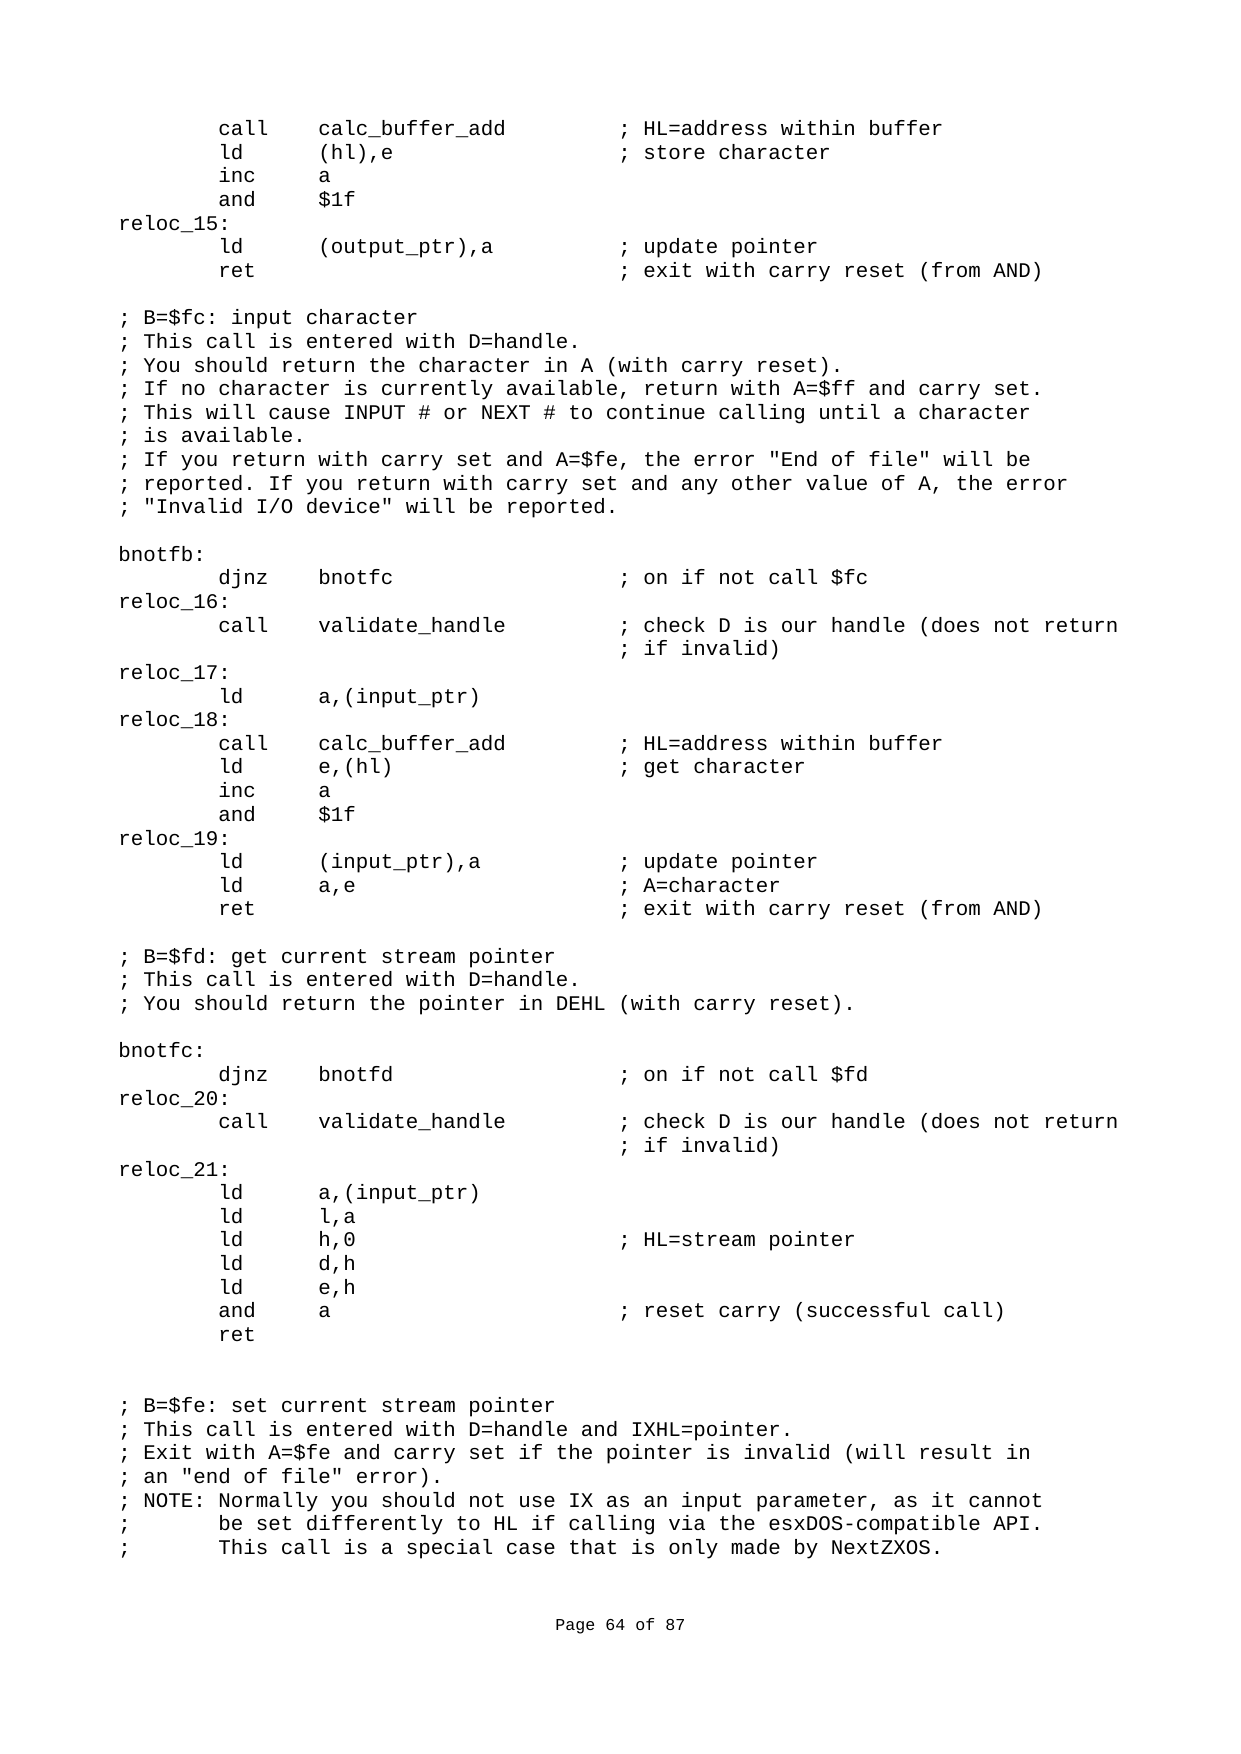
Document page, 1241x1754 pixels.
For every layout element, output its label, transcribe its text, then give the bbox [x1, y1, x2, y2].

text ld (hl),e ; store character [118, 142, 1122, 165]
text inc a [118, 165, 1122, 189]
text and $1f [118, 189, 1122, 213]
text ret ; exit with carry reset (from AND) [118, 898, 1122, 922]
text ld a,(input_ptr) [118, 686, 1122, 709]
text reloc_16: [118, 591, 1122, 615]
text ; be set differently to HL if calling via the esxDOS-compatible API. [118, 1513, 1122, 1537]
text ; "Invalid I/O device" will be reported. [118, 496, 1122, 520]
text and a ; reset carry (successful call) [118, 1300, 1122, 1324]
text ; If no character is currently available, return with A=$ff and carry set. [118, 378, 1122, 402]
text call validate_handle ; check D is our handle (does not return [118, 615, 1122, 638]
text ld e,(hl) ; get character [118, 757, 1122, 780]
text ; This call is a special case that is only made by NextZXOS. [118, 1537, 1122, 1561]
text ; This call is entered with D=handle and IXHL=pointer. [118, 1419, 1122, 1442]
text ; an "end of file" error). [118, 1466, 1122, 1489]
text ld e,h [118, 1277, 1122, 1300]
text ; if invalid) [118, 638, 1122, 662]
text ld h,0 ; HL=stream pointer [118, 1229, 1122, 1253]
text reloc_18: [118, 709, 1122, 733]
text ; You should return the pointer in DEHL (with carry reset). [118, 993, 1122, 1017]
text ret ; exit with carry reset (from AND) [118, 260, 1122, 284]
text ; B=$fe: set current stream pointer [118, 1395, 1122, 1419]
text ; You should return the character in A (with carry reset). [118, 354, 1122, 378]
text ; Exit with A=$fe and carry set if the pointer is invalid (will result in [118, 1442, 1122, 1466]
text ; if invalid) [118, 1135, 1122, 1158]
text ; reported. If you return with carry set and any other value of A, the error [118, 473, 1122, 496]
text ; This call is entered with D=handle. [118, 331, 1122, 354]
text ; This will cause INPUT # or NEXT # to continue calling until a character [118, 402, 1122, 426]
text ld (output_ptr),a ; update pointer [118, 236, 1122, 260]
text ld a,e ; A=character [118, 875, 1122, 898]
text ld l,a [118, 1206, 1122, 1229]
text ; B=$fc: input character [118, 307, 1122, 331]
text reloc_21: [118, 1158, 1122, 1182]
text ; is available. [118, 426, 1122, 449]
text djnz bnotfd ; on if not call $fd [118, 1064, 1122, 1088]
text call validate_handle ; check D is our handle (does not return [118, 1111, 1122, 1135]
text ; NOTE: Normally you should not use IX as an input parameter, as it cannot [118, 1489, 1122, 1513]
text call calc_buffer_add ; HL=address within buffer [118, 118, 1122, 142]
text djnz bnotfc ; on if not call $fc [118, 567, 1122, 591]
text ; B=$fd: get current stream pointer [118, 946, 1122, 969]
text bnotfc: [118, 1040, 1122, 1064]
text ; This call is entered with D=handle. [118, 969, 1122, 993]
text reloc_20: [118, 1088, 1122, 1111]
text reloc_17: [118, 662, 1122, 686]
text bnotfb: [118, 544, 1122, 567]
text call calc_buffer_add ; HL=address within buffer [118, 733, 1122, 757]
text ld a,(input_ptr) [118, 1182, 1122, 1206]
text inc a [118, 780, 1122, 804]
text and $1f [118, 804, 1122, 827]
text reloc_19: [118, 827, 1122, 851]
text ld (input_ptr),a ; update pointer [118, 851, 1122, 875]
text reloc_15: [118, 213, 1122, 236]
text ret [118, 1324, 1122, 1348]
text ; If you return with carry set and A=$fe, the error "End of file" will be [118, 449, 1122, 473]
text ld d,h [118, 1253, 1122, 1277]
